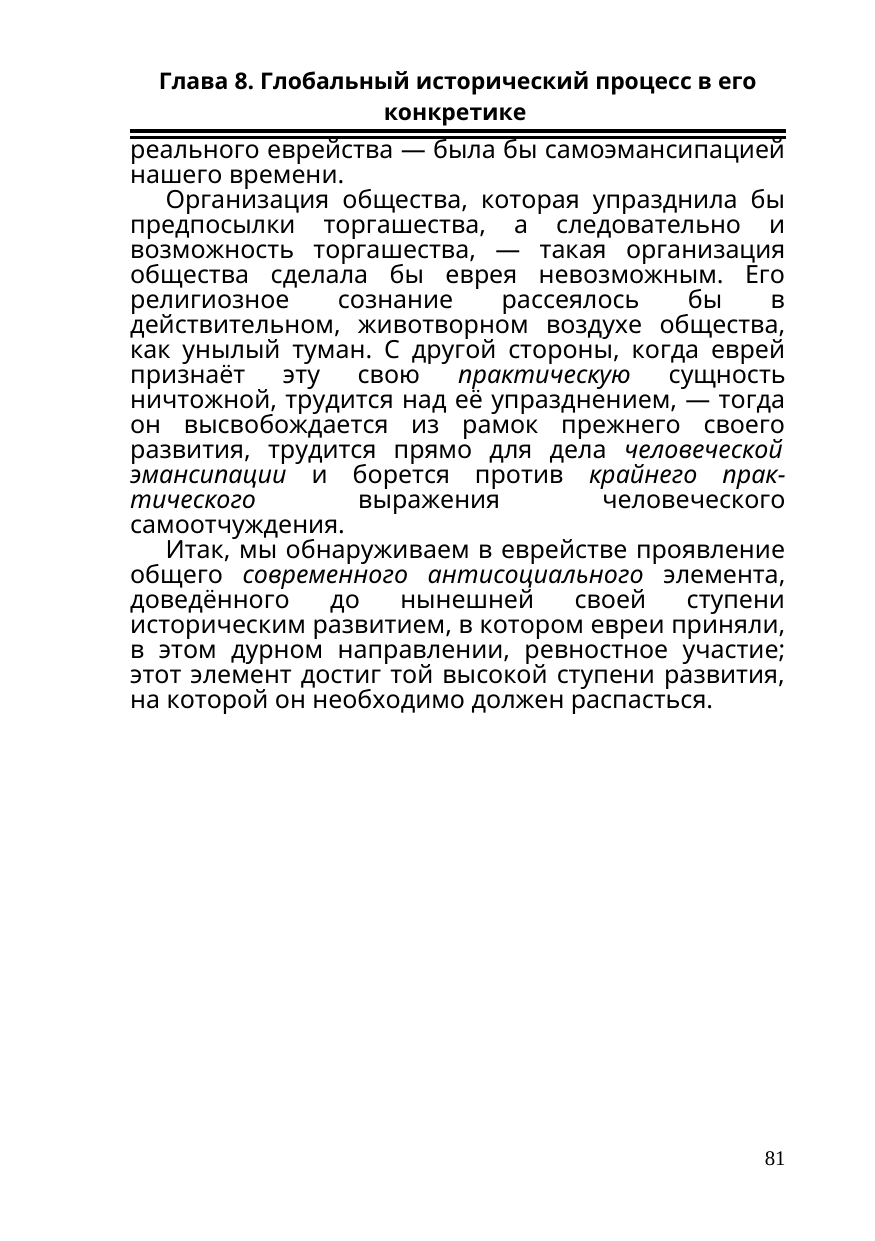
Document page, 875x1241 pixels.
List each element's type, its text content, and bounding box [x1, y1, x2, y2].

text Организация общества, которая упразднила бы предпосылки торгашества, а следовательно и возможность торгашества, — такая организация общества сделала бы еврея невозможным. Его религиозное сознание рассеялось бы в действительном, животворном воздухе общества, как унылый туман. С другой стороны, когда еврей признаёт эту свою практическую сущность ничтожной, трудится над её упразднением, — тогда он высвобождается из рамок прежнего своего развития, трудится прямо для дела человеческой эмансипации и борется против крайнего прак­тического выражения человеческого самоотчуждения. [130, 189, 786, 539]
text Итак, мы обнаруживаем в еврействе проявление общего современного антисоциального элемента, доведённого до нынешней своей ступени историческим развитием, в котором евреи приняли, в этом дурном направлении, ревностное участие; этот элемент достиг той высокой ступени развития, на которой он необходимо должен распасться. [130, 539, 786, 714]
text реального еврейства — была бы самоэмансипацией нашего времени. [130, 139, 786, 189]
